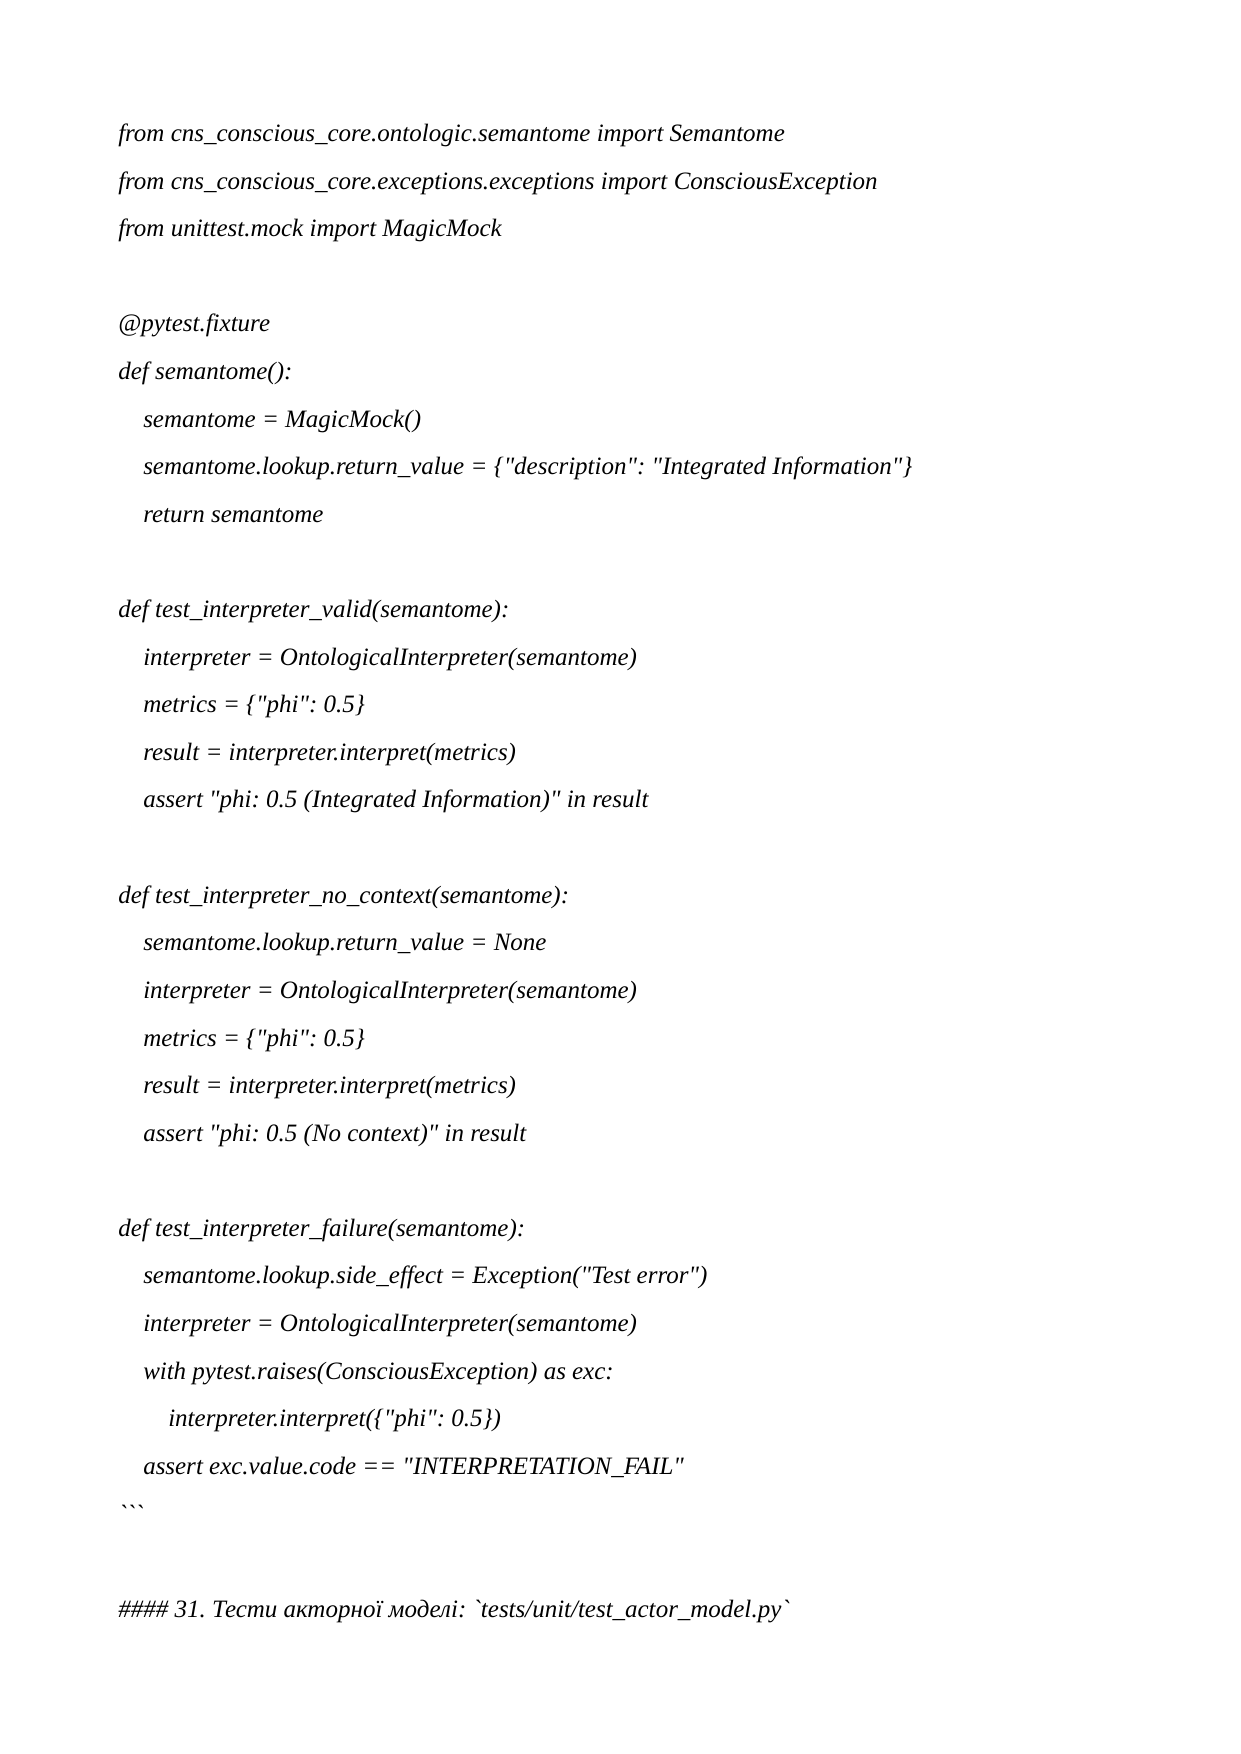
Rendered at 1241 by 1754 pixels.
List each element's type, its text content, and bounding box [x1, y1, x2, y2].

text semantome.lookup.return_value = {"description": "Integrated Information"} [118, 451, 1122, 480]
text interpreter.interpret({"phi": 0.5}) [118, 1403, 1122, 1432]
text interpreter = OntologicalInterpreter(semantome) [118, 1308, 1122, 1337]
text interpreter = OntologicalInterpreter(semantome) [118, 975, 1122, 1004]
text with pytest.raises(ConsciousException) as exc: [118, 1356, 1122, 1384]
text from cns_conscious_core.ontologic.semantome import Semantome [118, 118, 1122, 147]
text assert "phi: 0.5 (Integrated Information)" in result [118, 784, 1122, 813]
text result = interpreter.interpret(metrics) [118, 1070, 1122, 1099]
text from unittest.mock import MagicMock [118, 213, 1122, 242]
text from cns_conscious_core.exceptions.exceptions import ConsciousException [118, 166, 1122, 194]
text def test_interpreter_no_context(semantome): [118, 880, 1122, 908]
text assert "phi: 0.5 (No context)" in result [118, 1118, 1122, 1147]
text return semantome [118, 499, 1122, 528]
text def test_interpreter_valid(semantome): [118, 594, 1122, 623]
text result = interpreter.interpret(metrics) [118, 737, 1122, 766]
text metrics = {"phi": 0.5} [118, 1023, 1122, 1051]
text metrics = {"phi": 0.5} [118, 689, 1122, 718]
text interpreter = OntologicalInterpreter(semantome) [118, 642, 1122, 671]
text def test_interpreter_failure(semantome): [118, 1213, 1122, 1242]
text ``` [118, 1499, 1122, 1527]
text def semantome(): [118, 356, 1122, 385]
text semantome.lookup.return_value = None [118, 927, 1122, 956]
text assert exc.value.code == "INTERPRETATION_FAIL" [118, 1451, 1122, 1480]
text semantome.lookup.side_effect = Exception("Test error") [118, 1261, 1122, 1289]
text #### 31. Тести акторної моделі: `tests/unit/test_actor_model.py` [118, 1594, 1122, 1623]
text @pytest.fixture [118, 308, 1122, 337]
text semantome = MagicMock() [118, 404, 1122, 432]
